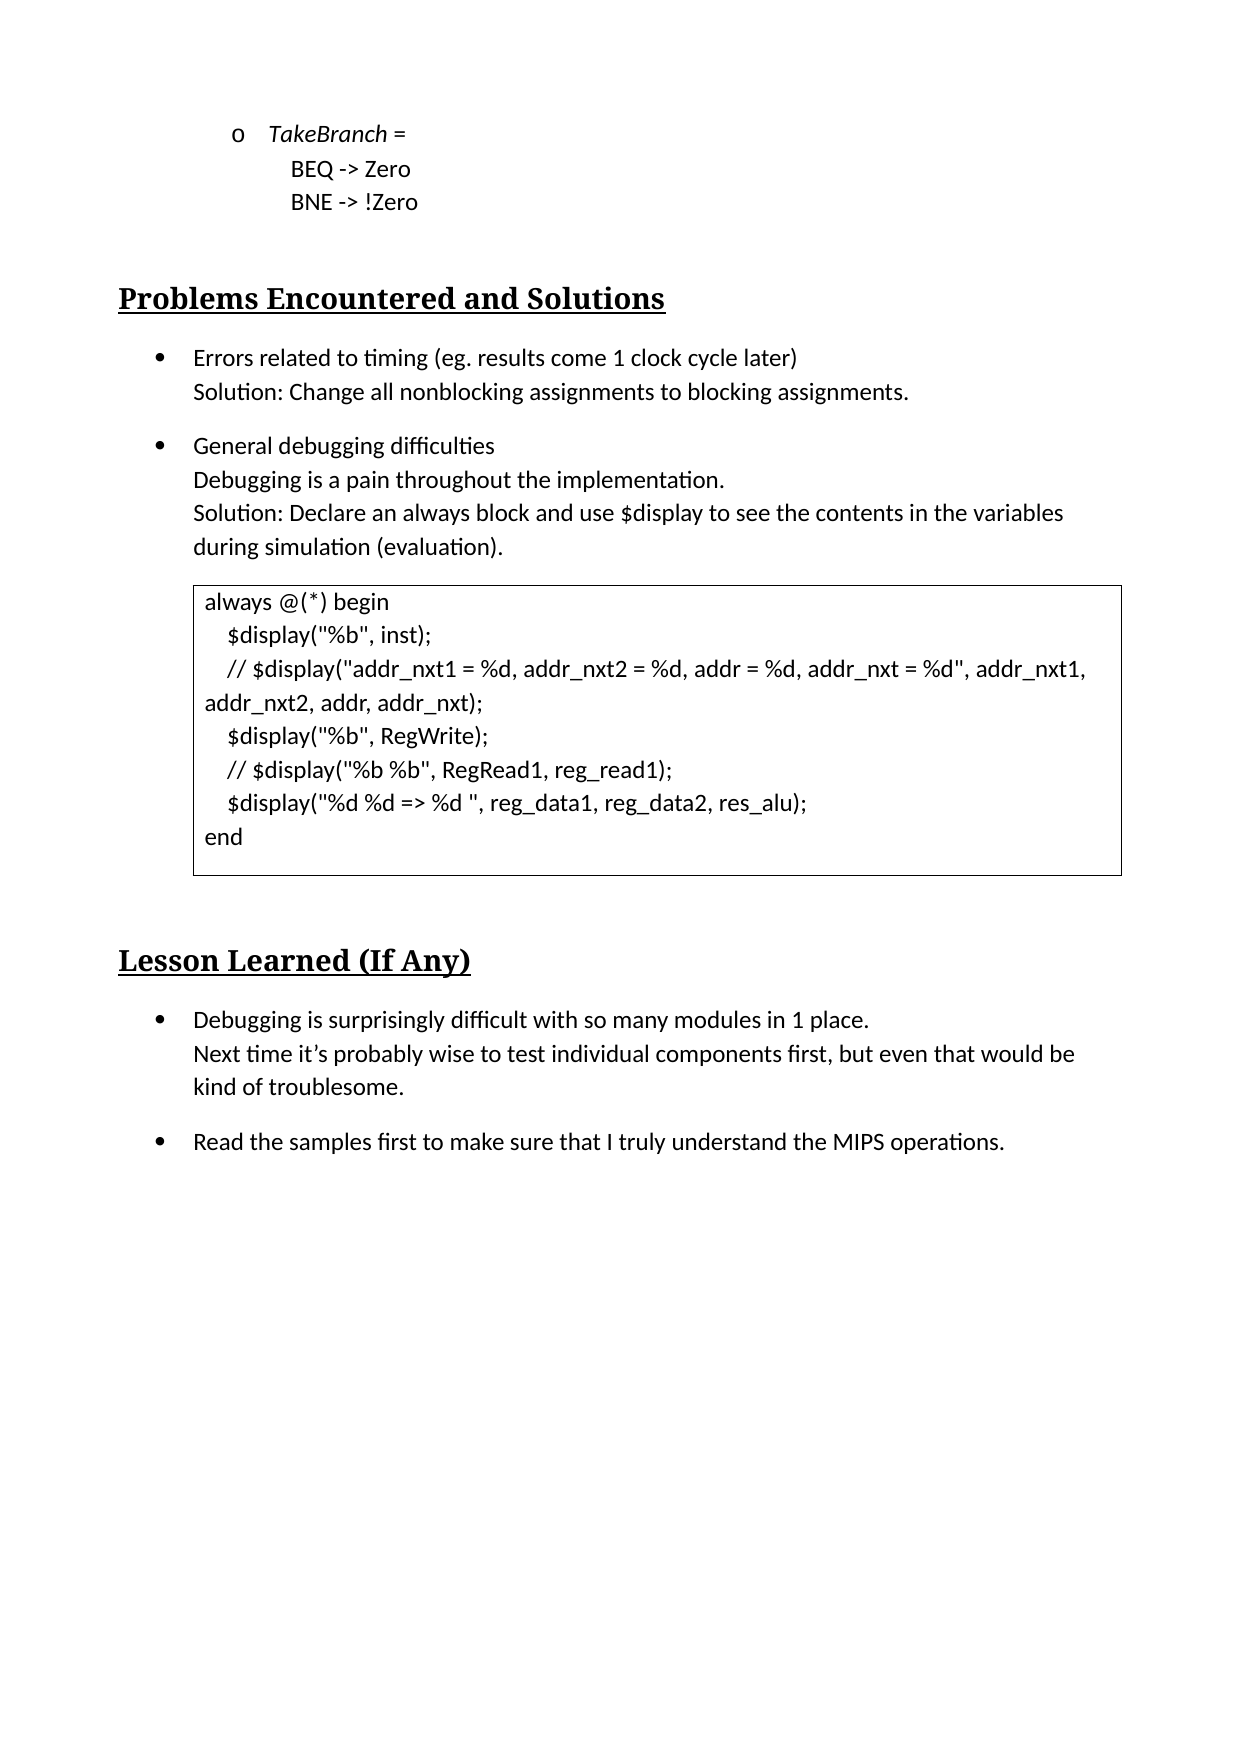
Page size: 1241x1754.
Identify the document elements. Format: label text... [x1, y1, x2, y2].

list General debugging difficulties Debugging is a pain throughout the implementation. Solution: Declare an always block and use $display to see the contents in the variables during simulation (evaluation). [156, 430, 1122, 561]
list Debugging is surprisingly difficult with so many modules in 1 place. Next time it’s probably wise to test individual components first, but even that would be kind of troublesome. [156, 1004, 1122, 1102]
list TakeBranch = BEQ -> Zero BNE -> !Zero [231, 118, 1122, 254]
list Read the samples first to make sure that I truly understand the MIPS operations. [156, 1126, 1122, 1156]
text Problems Encountered and Solutions [118, 278, 1122, 318]
list Errors related to timing (eg. results come 1 clock cycle later) Solution: Change all nonblocking assignments to blocking assignments. [156, 343, 1122, 407]
text Lesson Learned (If Any) [118, 940, 1122, 980]
table_header always @(*) begin $display("%b", inst); // $display("addr_nxt1 = %d, addr_nxt2 = %d, addr = %d, addr_nxt = %d", addr_nxt1, addr_nxt2, addr, addr_nxt); $display("%b", RegWrite); // $display("%b %b", RegRead1, reg_read1); $display("%d %d => %d ", reg_data1, reg_data2, res_alu); end [194, 586, 1121, 875]
